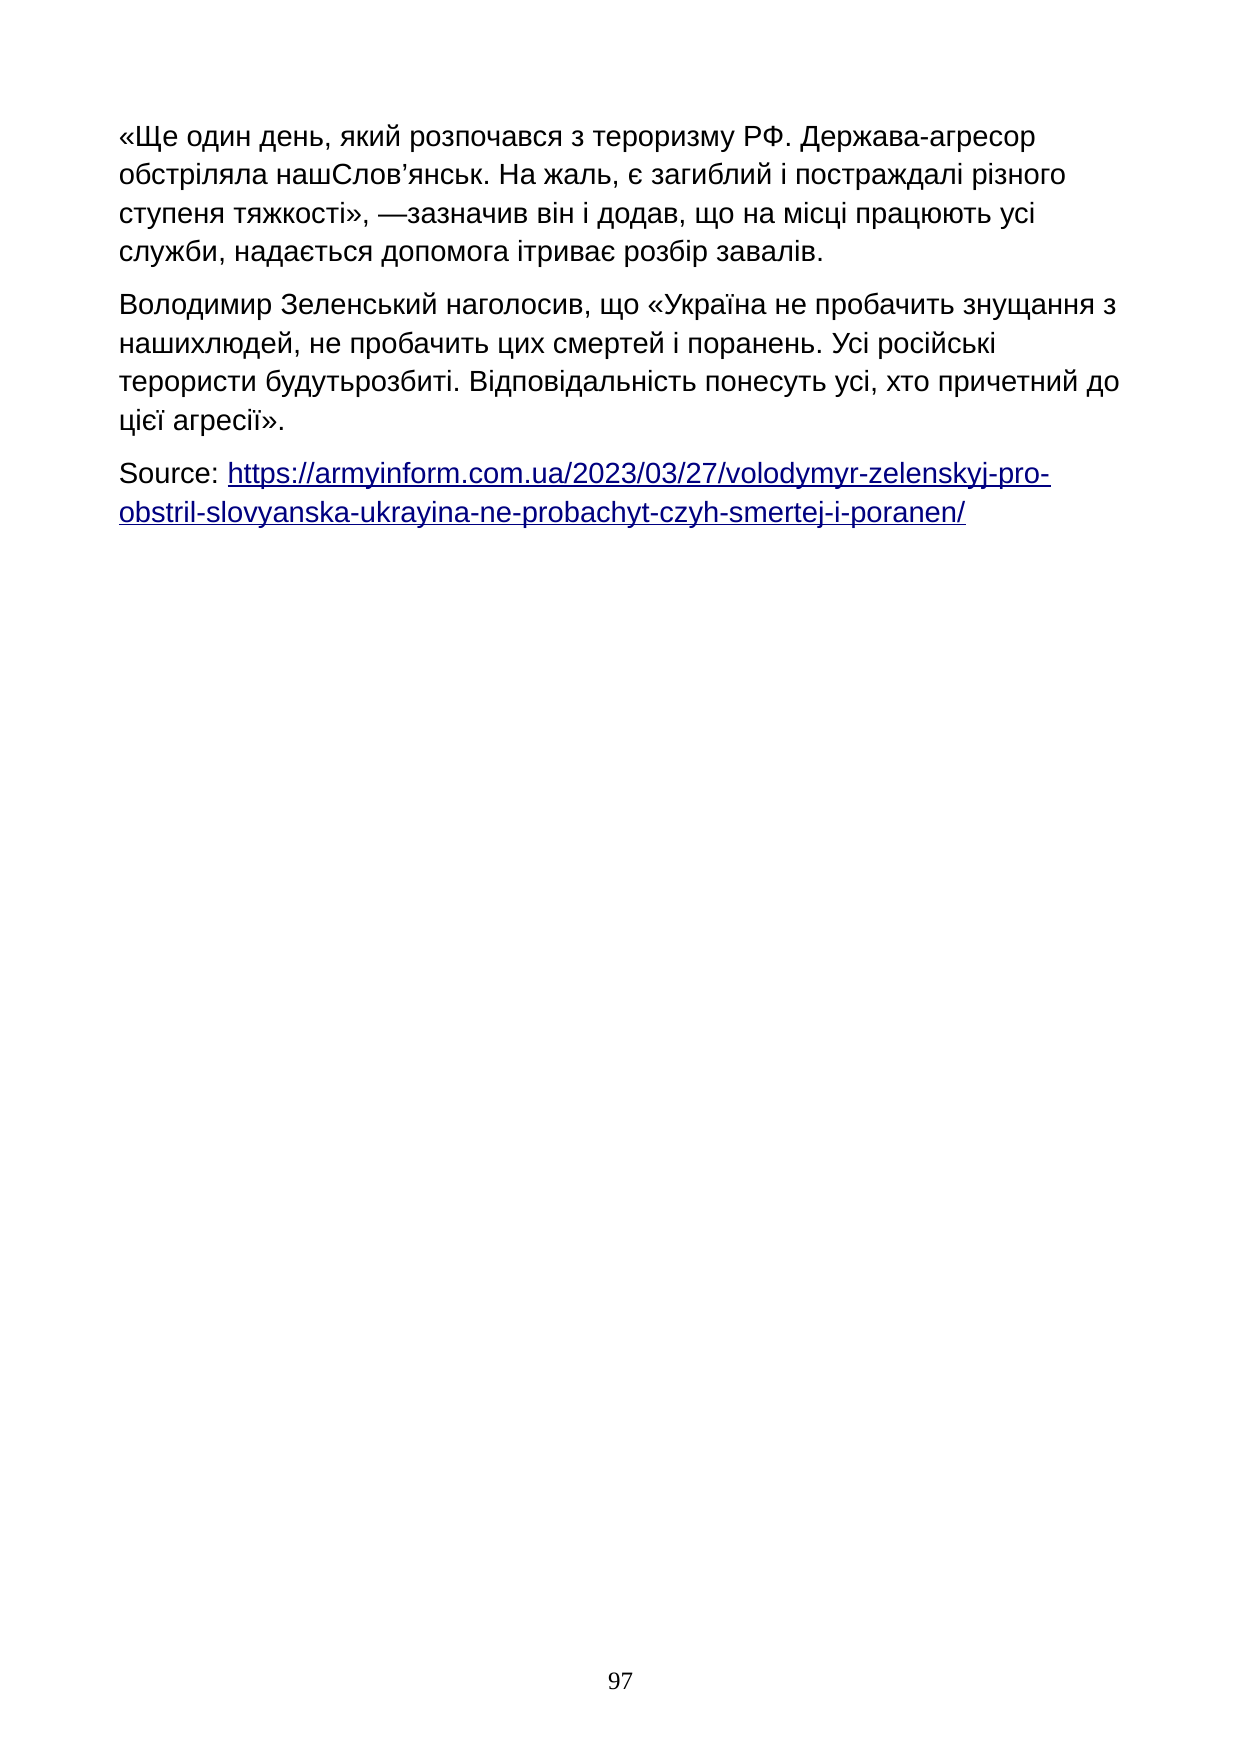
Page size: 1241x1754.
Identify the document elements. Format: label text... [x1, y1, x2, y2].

text Володимир Зеленський наголосив, що «Україна не пробачить знущання з нашихлюдей, не пробачить цих смертей і поранень. Усі російські терористи будутьрозбиті. Відповідальність понесуть усі, хто причетний до цієї агресії». [118, 287, 1122, 436]
text «Ще один день, який розпочався з тероризму РФ. Держава-агресор обстріляла нашСлов’янськ. На жаль, є загиблий і постраждалі різного ступеня тяжкості», —зазначив він і додав, що на місці працюють усі служби, надається допомога ітриває розбір завалів. [118, 118, 1122, 268]
text Source: https://armyinform.com.ua/2023/03/27/volodymyr-zelenskyj-pro-obstril-slovyanska-ukrayina-ne-probachyt-czyh-smertej-i-poranen/ [118, 456, 1122, 528]
